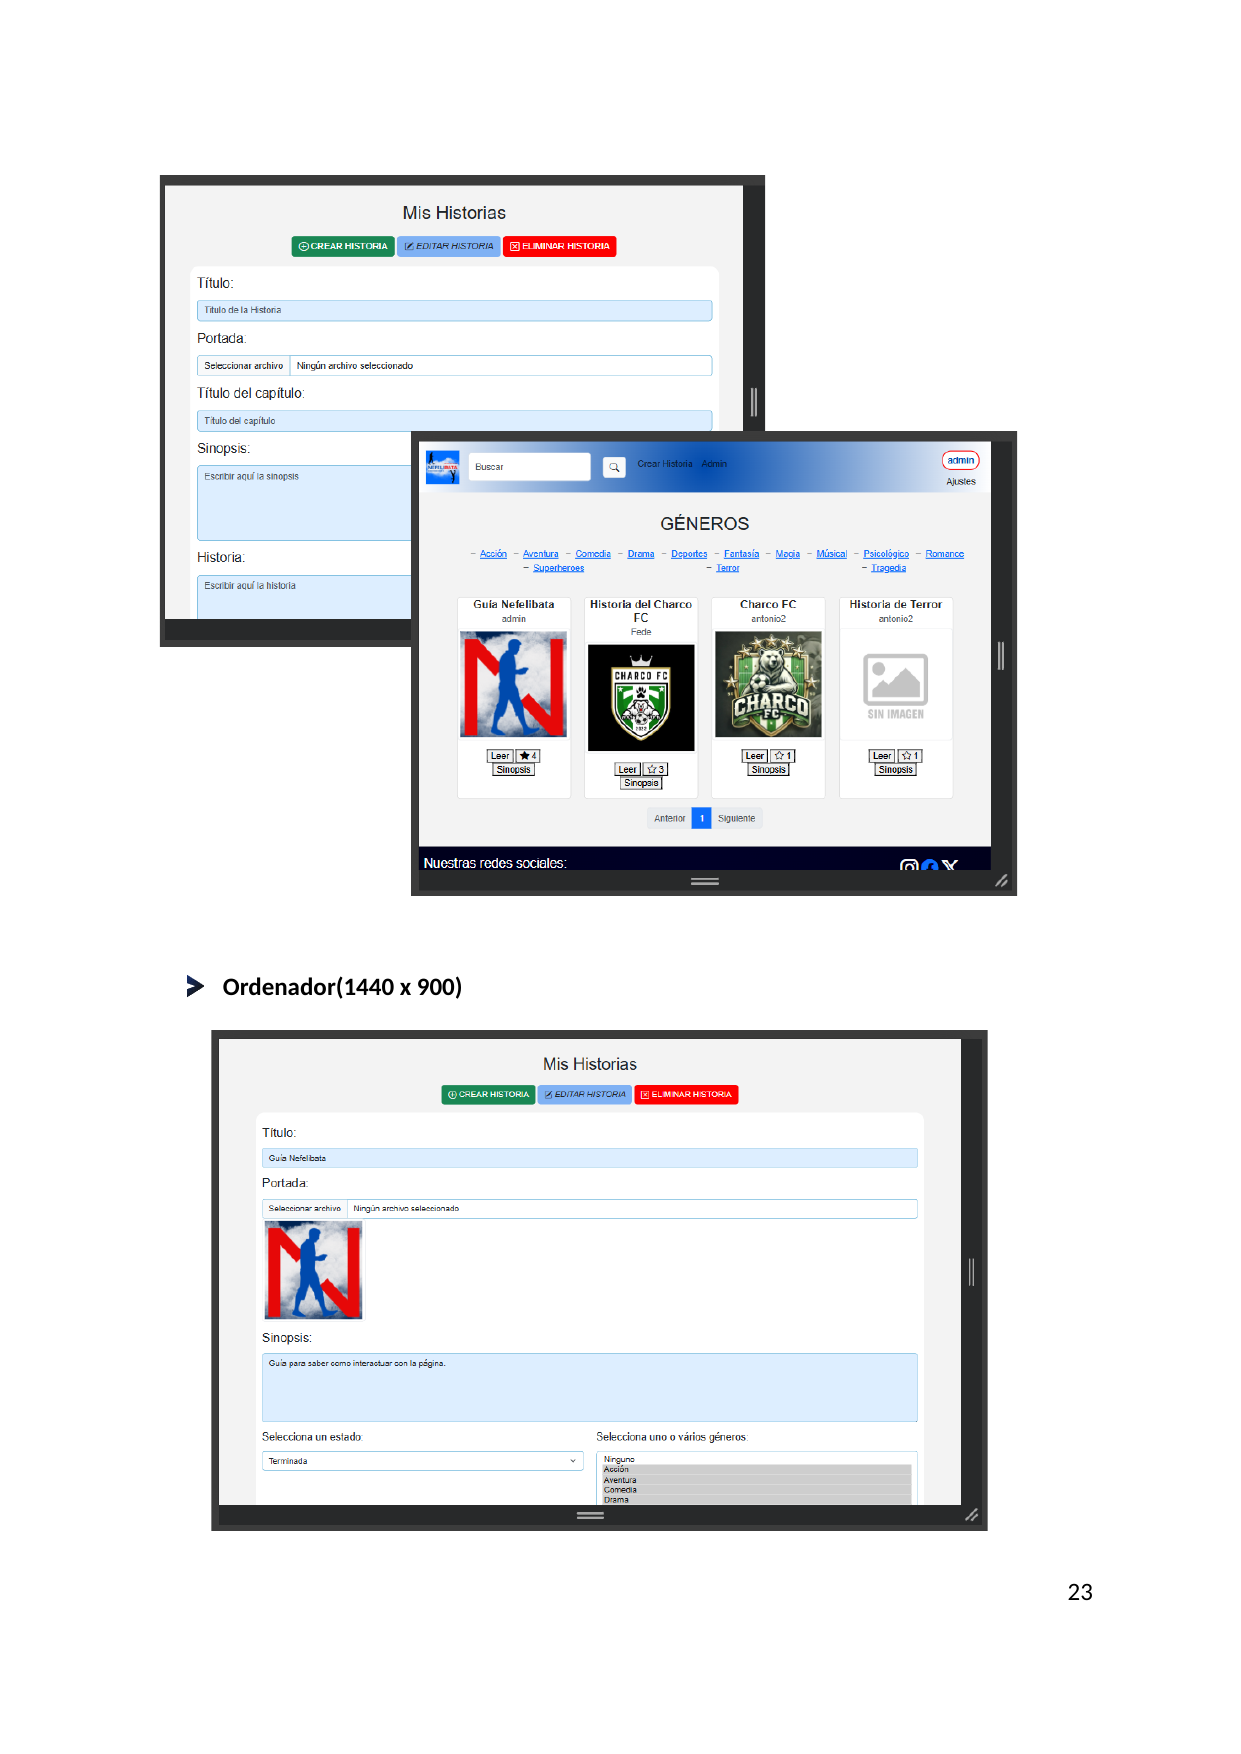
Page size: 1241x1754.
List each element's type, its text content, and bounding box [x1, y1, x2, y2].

picture [211, 1030, 988, 1531]
list Ordenador(1440 x 900) [185, 971, 1093, 1001]
picture [159, 175, 1018, 896]
